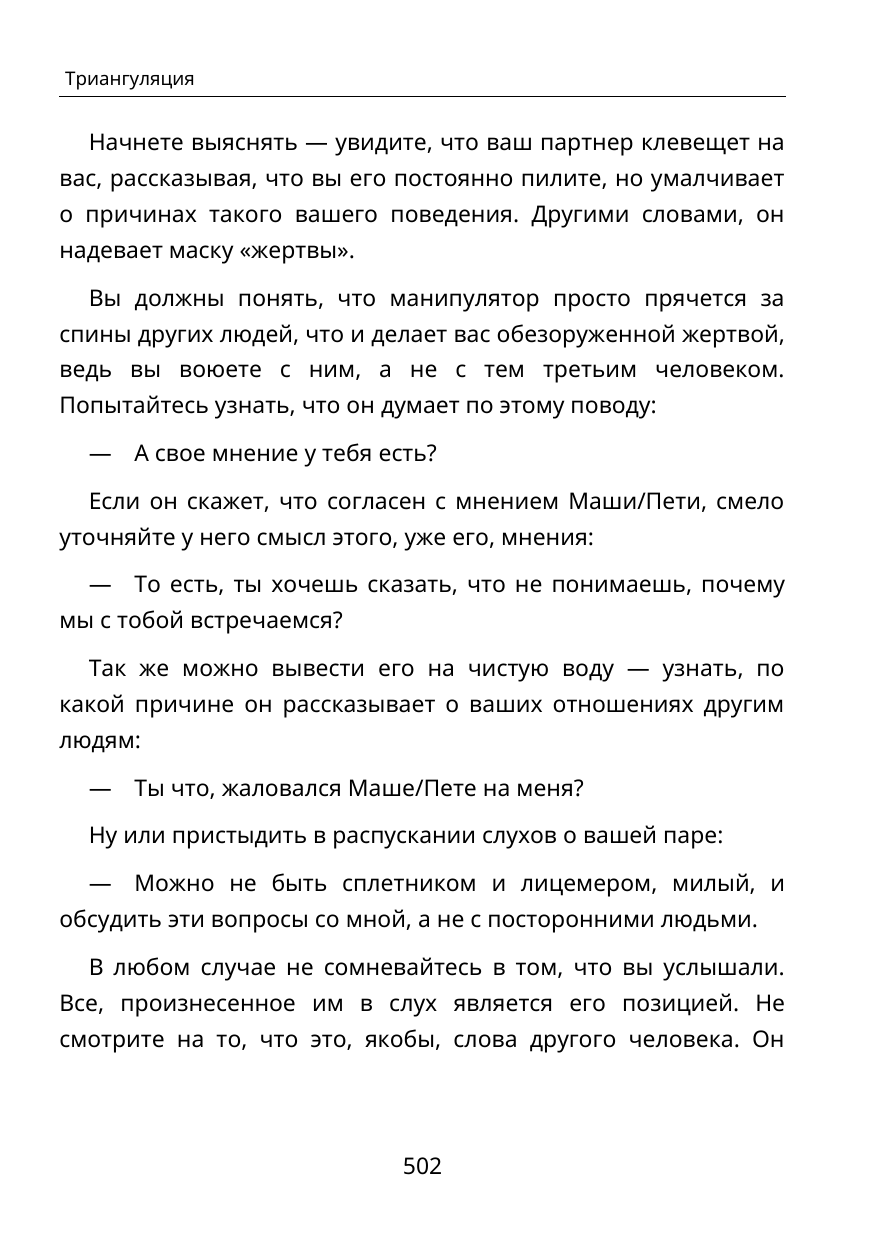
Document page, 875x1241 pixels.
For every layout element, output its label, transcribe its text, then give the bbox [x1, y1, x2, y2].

list Ты что, жаловался Маше/Пете на меня? [59, 772, 786, 803]
text Начнете выяснять — увидите, что ваш партнер клевещет на вас, рассказывая, что вы его постоянно пилите, но умалчивает о причинах такого вашего поведения. Другими словами, он надевает маску «жертвы». [59, 126, 786, 265]
list А свое мнение у тебя есть? [59, 437, 786, 468]
text Так же можно вывести его на чистую воду — узнать, по какой причине он рассказывает о ваших отношениях другим людям: [59, 652, 786, 755]
list Можно не быть сплетником и лицемером, милый, и обсудить эти вопросы со мной, а не с посторонними людьми. [59, 867, 786, 934]
text В любом случае не сомневайтесь в том, что вы услышали. Все, произнесенное им в слух является его позицией. Не смотрите на то, что это, якобы, слова другого человека. Он [59, 951, 786, 1054]
text Если он скажет, что согласен с мнением Маши/Пети, смело уточняйте у него смысл этого, уже его, мнения: [59, 485, 786, 552]
text Вы должны понять, что манипулятор просто прячется за спины других людей, что и делает вас обезоруженной жертвой, ведь вы воюете с ним, а не с тем третьим человеком. Попытайтесь узнать, что он думает по этому поводу: [59, 282, 786, 421]
text Ну или пристыдить в распускании слухов о вашей паре: [59, 819, 786, 851]
list То есть, ты хочешь сказать, что не понимаешь, почему мы с тобой встречаемся? [59, 568, 786, 636]
